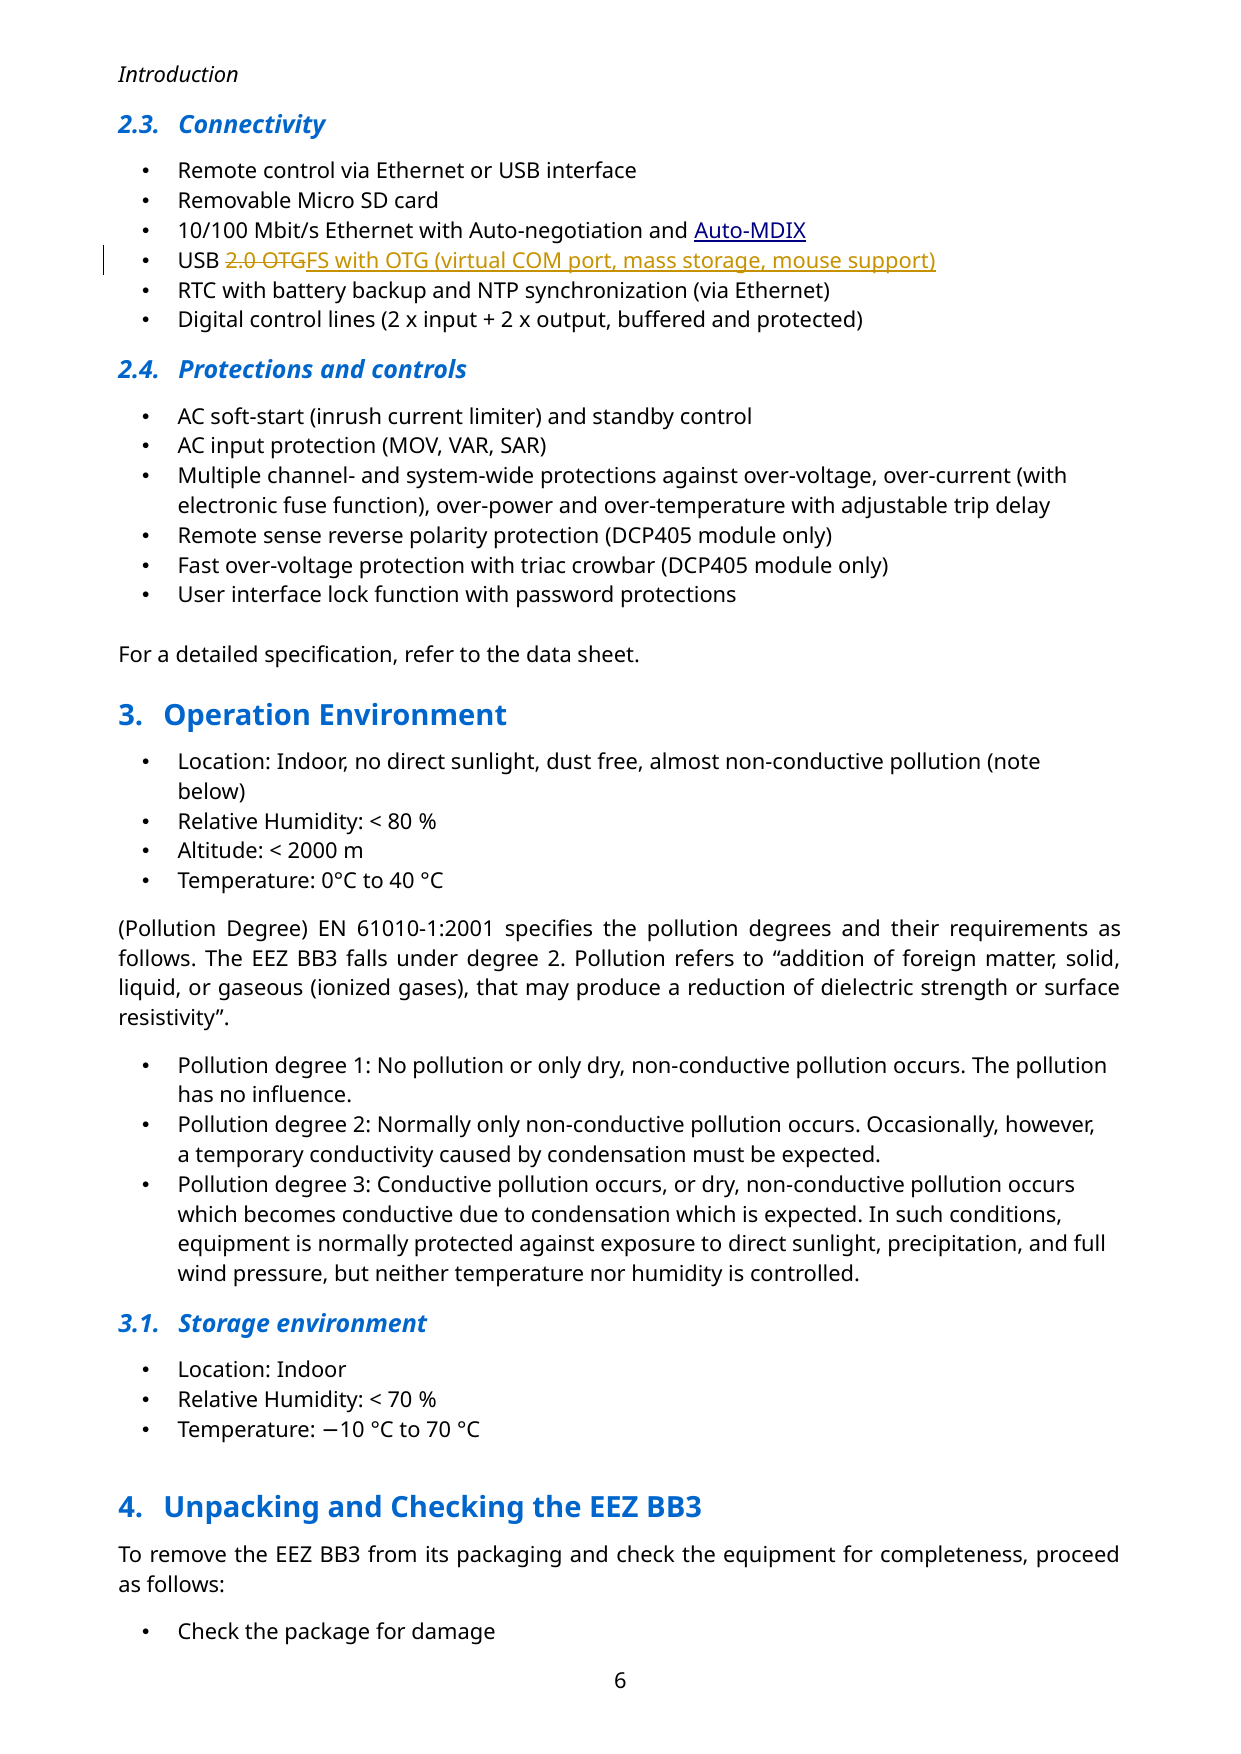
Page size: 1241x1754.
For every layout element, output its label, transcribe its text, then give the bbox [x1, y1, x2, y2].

text For a detailed specification, refer to the data sheet. [118, 639, 1122, 669]
list Altitude: < 2000 m [142, 835, 1110, 865]
list Temperature: 0°C to 40 °C [142, 865, 1110, 895]
list Pollution degree 1: No pollution or only dry, non-conductive pollution occurs. The pollution has no influence. [142, 1049, 1110, 1109]
text To remove the EEZ BB3 from its packaging and check the equipment for completeness, proceed as follows: [118, 1539, 1122, 1598]
list USB FS with OTG (virtual COM port, mass storage, mouse support) [142, 245, 1110, 274]
list Check the package for damage [142, 1616, 1110, 1646]
list Pollution degree 2: Normally only non-conductive pollution occurs. Occasionally, however, a temporary conductivity caused by condensation must be expected. [142, 1109, 1110, 1169]
list Location: Indoor [142, 1354, 1110, 1384]
list Multiple channel- and system-wide protections against over-voltage, over-current (with electronic fuse function), over-power and over-temperature with adjustable trip delay [142, 460, 1110, 520]
list Digital control lines (2 x input + 2 x output, buffered and protected) [142, 304, 1110, 334]
list Temperature: −10 °C to 70 °C [142, 1414, 1110, 1444]
list RTC with battery backup and NTP synchronization (via Ethernet) [142, 274, 1110, 304]
list Remote control via Ethernet or USB interface [142, 155, 1110, 185]
list Relative Humidity: < 80 % [142, 806, 1110, 835]
list Location: Indoor, no direct sunlight, dust free, almost non-conductive pollution (note below) [142, 746, 1110, 806]
list Fast over-voltage protection with triac crowbar (DCP405 module only) [142, 550, 1110, 579]
subtitle Connectivity [118, 107, 1122, 141]
text (Pollution Degree) EN 61010-1:2001 specifies the pollution degrees and their requirements as follows. The EEZ BB3 falls under degree 2. Pollution refers to “addition of foreign matter, solid, liquid, or gaseous (ionized gases), that may produce a reduction of dielectric strength or surface resistivity”. [118, 913, 1122, 1032]
list AC input protection (MOV, VAR, SAR) [142, 431, 1110, 460]
subtitle Protections and controls [118, 352, 1122, 386]
list Relative Humidity: < 70 % [142, 1384, 1110, 1414]
list Removable Micro SD card [142, 185, 1110, 215]
subtitle Unpacking and Checking the EEZ BB3 [118, 1487, 1122, 1526]
list 10/100 Mbit/s Ethernet with Auto-negotiation and Auto-MDIX [142, 215, 1110, 245]
list AC soft-start (inrush current limiter) and standby control [142, 401, 1110, 431]
list Remote sense reverse polarity protection (DCP405 module only) [142, 520, 1110, 550]
list User interface lock function with password protections [142, 579, 1110, 609]
subtitle Storage environment [118, 1306, 1122, 1340]
list Pollution degree 3: Conductive pollution occurs, or dry, non-conductive pollution occurs which becomes conductive due to condensation which is expected. In such conditions, equipment is normally protected against exposure to direct sunlight, precipitation, and full wind pressure, but neither temperature nor humidity is controlled. [142, 1169, 1110, 1288]
subtitle Operation Environment [118, 694, 1122, 733]
